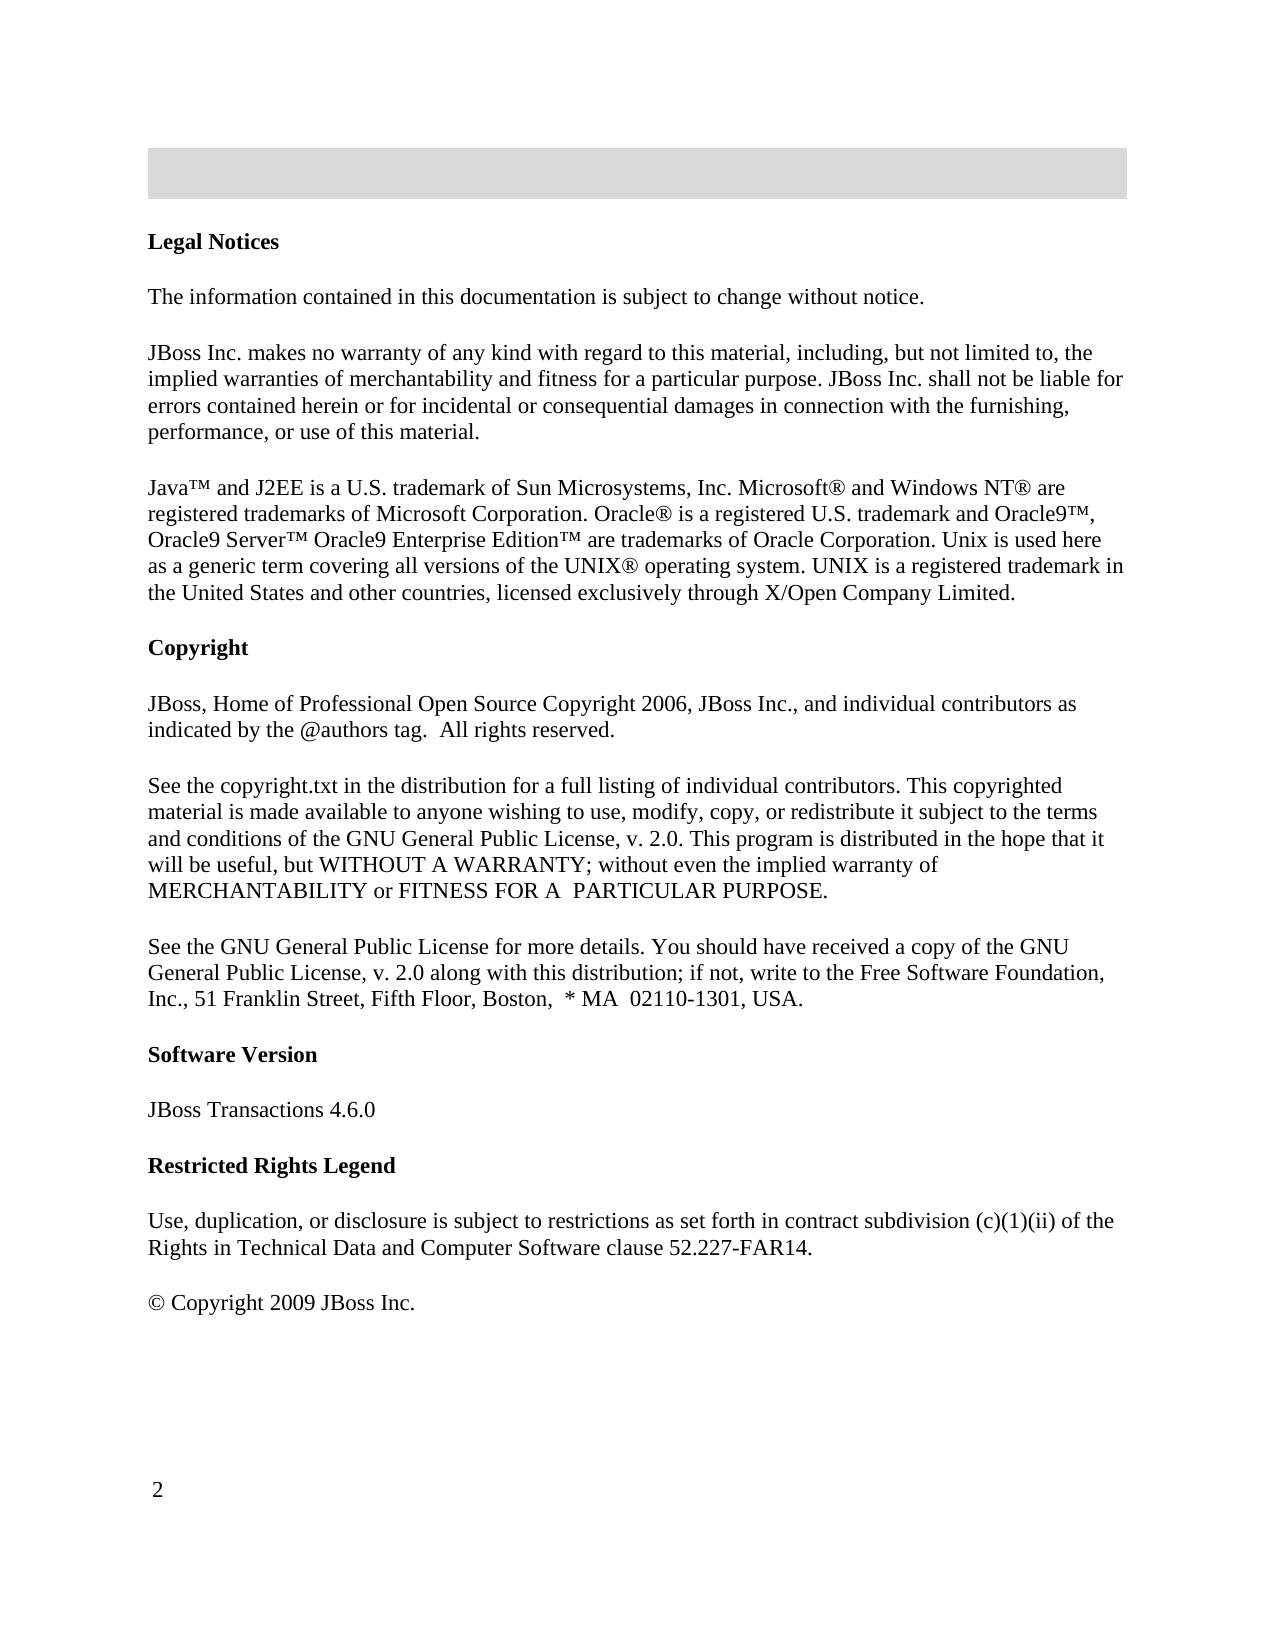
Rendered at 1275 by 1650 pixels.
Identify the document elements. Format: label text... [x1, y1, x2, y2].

text Legal Notices [148, 228, 1127, 254]
text Copyright [148, 634, 1127, 661]
text Use, duplication, or disclosure is subject to restrictions as set forth in contract subdivision (c)(1)(ii) of the Rights in Technical Data and Computer Software clause 52.227-FAR14. [148, 1208, 1127, 1260]
text See the GNU General Public License for more details. You should have received a copy of the GNU General Public License, v. 2.0 along with this distribution; if not, write to the Free Software Foundation, Inc., 51 Franklin Street, Fifth Floor, Boston, * MA 02110-1301, USA. [148, 933, 1127, 1012]
text The information contained in this documentation is subject to change without notice. [148, 283, 1127, 310]
text JBoss Inc. makes no warranty of any kind with regard to this material, including, but not limited to, the implied warranties of merchantability and fitness for a particular purpose. JBoss Inc. shall not be liable for errors contained herein or for incidental or consequential damages in connection with the furnishing, performance, or use of this material. [148, 339, 1127, 444]
text © Copyright 2009 JBoss Inc. [148, 1289, 1127, 1316]
text Java™ and J2EE is a U.S. trademark of Sun Microsystems, Inc. Microsoft® and Windows NT® are registered trademarks of Microsoft Corporation. Oracle® is a registered U.S. trademark and Oracle9™, Oracle9 Server™ Oracle9 Enterprise Edition™ are trademarks of Oracle Corporation. Unix is used here as a generic term covering all versions of the UNIX® operating system. UNIX is a registered trademark in the United States and other countries, licensed exclusively through X/Open Company Limited. [148, 473, 1127, 605]
text Software Version [148, 1041, 1127, 1067]
text See the copyright.txt in the distribution for a full listing of individual contributors. This copyrighted material is made available to anyone wishing to use, modify, copy, or redistribute it subject to the terms and conditions of the GNU General Public License, v. 2.0. This program is distributed in the hope that it will be useful, but WITHOUT A WARRANTY; without even the implied warranty of MERCHANTABILITY or FITNESS FOR A PARTICULAR PURPOSE. [148, 772, 1127, 904]
text Restricted Rights Legend [148, 1152, 1127, 1178]
text JBoss, Home of Professional Open Source Copyright 2006, JBoss Inc., and individual contributors as indicated by the @authors tag. All rights reserved. [148, 690, 1127, 743]
text JBoss Transactions 4.5.0 [148, 1097, 1127, 1123]
